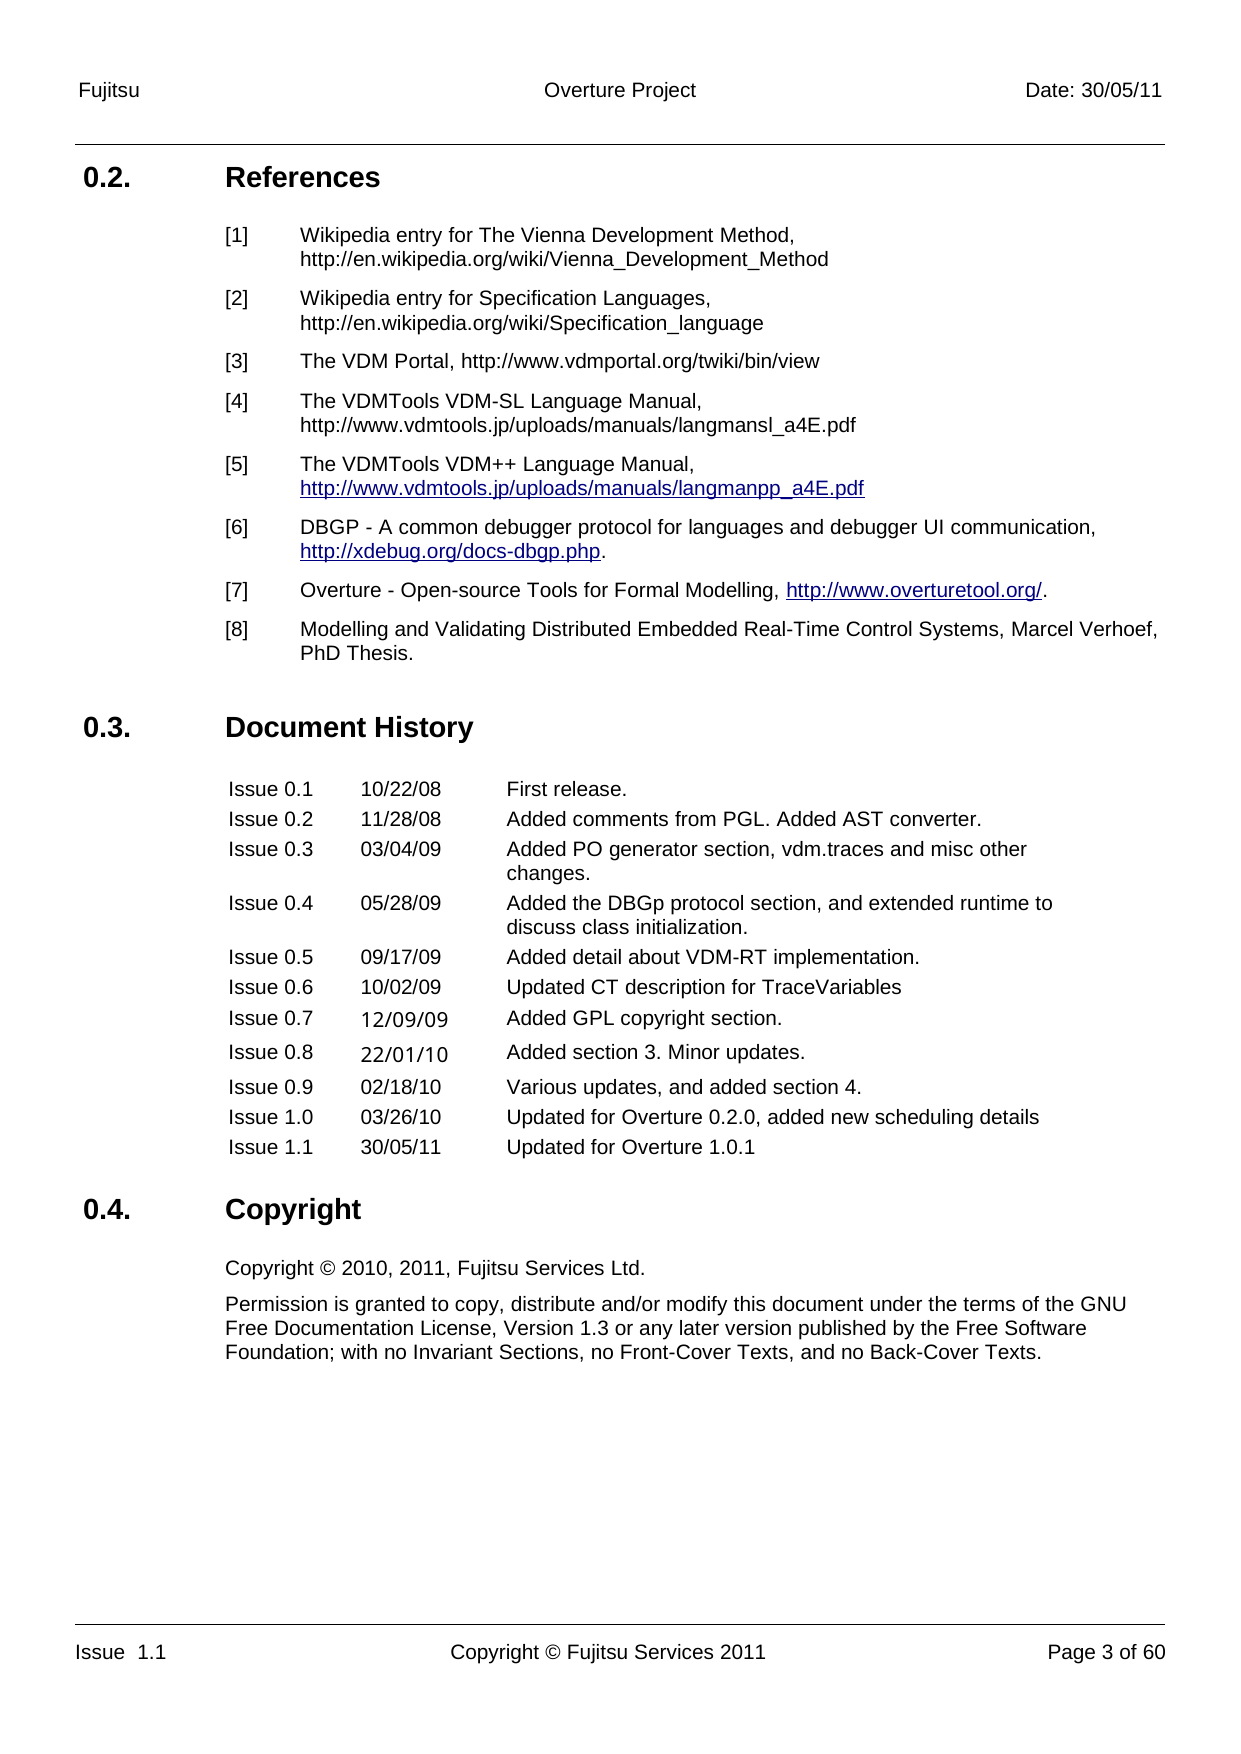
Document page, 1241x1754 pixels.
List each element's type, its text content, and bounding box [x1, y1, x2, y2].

table_cell Issue 0.4 [225, 888, 357, 942]
list Wikipedia entry for The Vienna Development Method, http://en.wikipedia.org/wiki/Vienna_Development_Method [225, 223, 1165, 271]
list The VDMTools VDM++ Language Manual, http://www.vdmtools.jp/uploads/manuals/langmanpp_a4E.pdf [225, 452, 1165, 500]
list The VDMTools VDM-SL Language Manual, http://www.vdmtools.jp/uploads/manuals/langmansl_a4E.pdf [225, 388, 1165, 437]
table_cell Added the DBGp protocol section, and extended runtime to discuss class initialization. [504, 888, 1118, 942]
table_cell Updated for Overture 1.0.1 [504, 1132, 1118, 1162]
table_cell Issue 0.9 [225, 1072, 357, 1102]
table_cell 28/11/08 [358, 804, 503, 834]
table_cell Updated for Overture 0.2.0, added new scheduling details [504, 1102, 1118, 1132]
table_header 22/10/08 [358, 774, 503, 804]
table_cell Issue 0.6 [225, 972, 357, 1002]
table_header First release. [504, 774, 1118, 804]
table_cell Issue 0.3 [225, 834, 357, 888]
list DBGP - A common debugger protocol for languages and debugger UI communication, http://xdebug.org/docs-dbgp.php. [225, 515, 1165, 563]
table_cell 28/05/09 [358, 888, 503, 942]
table_cell Issue 0.2 [225, 804, 357, 834]
table_cell Added section 3. Minor updates. [504, 1037, 1118, 1072]
table_cell 02/10/09 [358, 972, 503, 1002]
table_cell 09/12/09 [358, 1003, 503, 1037]
list Modelling and Validating Distributed Embedded Real-Time Control Systems, Marcel Verhoef, PhD Thesis. [225, 617, 1165, 665]
text Copyright © 2010, 2011, Fujitsu Services Ltd. [225, 1255, 1165, 1279]
table_header Issue 0.1 [225, 774, 357, 804]
table_cell Added comments from PGL. Added AST converter. [504, 804, 1118, 834]
subtitle Document History [75, 710, 1165, 744]
table_cell Issue 1.0 [225, 1102, 357, 1132]
table_cell 17/09/09 [358, 942, 503, 972]
table_cell Added PO generator section, vdm.traces and misc other changes. [504, 834, 1118, 888]
list Overture - Open-source Tools for Formal Modelling, http://www.overturetool.org/. [225, 578, 1165, 602]
table_cell 18/02/10 [358, 1072, 503, 1102]
table_cell Issue 0.8 [225, 1037, 357, 1072]
list The VDM Portal, http://www.vdmportal.org/twiki/bin/view [225, 349, 1165, 373]
table_cell Issue 0.7 [225, 1003, 357, 1037]
table_cell 26/03/10 [358, 1102, 503, 1132]
table_cell Added detail about VDM-RT implementation. [504, 942, 1118, 972]
list Wikipedia entry for Specification Languages, http://en.wikipedia.org/wiki/Specification_language [225, 286, 1165, 334]
table_cell 04/03/09 [358, 834, 503, 888]
subtitle References [75, 160, 1165, 193]
table_cell Issue 0.5 [225, 942, 357, 972]
table_cell 30/05/11 [358, 1132, 503, 1162]
table_cell Various updates, and added section 4. [504, 1072, 1118, 1102]
table_cell 22/01/10 [358, 1037, 503, 1072]
text Permission is granted to copy, distribute and/or modify this document under the terms of the GNU Free Documentation License, Version 1.3 or any later version published by the Free Software Foundation; with no Invariant Sections, no Front-Cover Texts, and no Back-Cover Texts. [225, 1292, 1165, 1364]
table_cell Added GPL copyright section. [504, 1003, 1118, 1037]
table_cell Updated CT description for TraceVariables [504, 972, 1118, 1002]
table_cell Issue 1.1 [225, 1132, 357, 1162]
subtitle Copyright [75, 1192, 1165, 1225]
